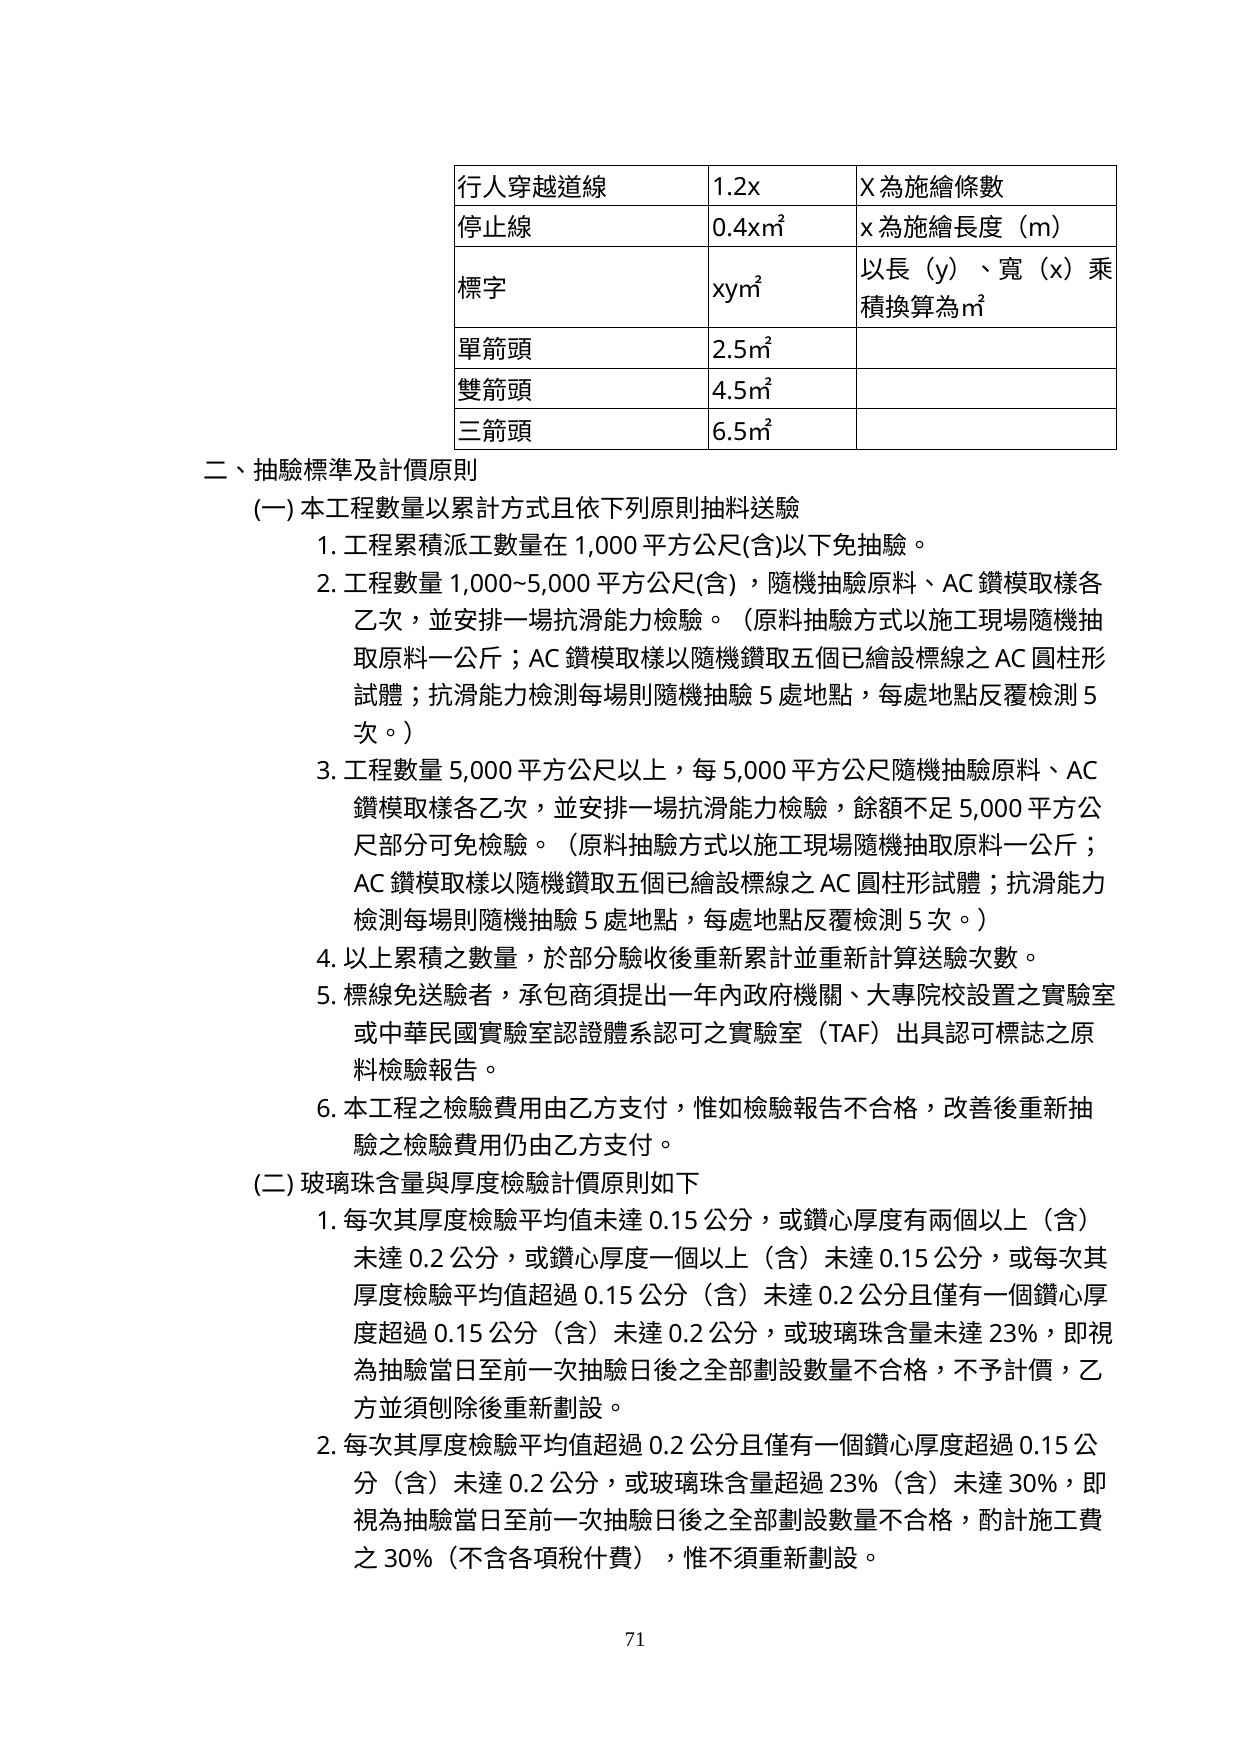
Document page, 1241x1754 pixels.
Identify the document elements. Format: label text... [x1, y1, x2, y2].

table_cell 標字 [455, 247, 708, 327]
table_cell [857, 369, 1116, 408]
table_cell [857, 409, 1116, 449]
text 2. 每次其厚度檢驗平均值超過0.2公分且僅有一個鑽心厚度超過0.15公分（含）未達0.2公分，或玻璃珠含量超過23%（含）未達30%，即視為抽驗當日至前一次抽驗日後之全部劃設數量不合格，酌計施工費之30%（不含各項稅什費），惟不須重新劃設。 [316, 1425, 1116, 1575]
table_cell 三箭頭 [455, 409, 708, 449]
text 4. 以上累積之數量，於部分驗收後重新累計並重新計算送驗次數。 [316, 937, 1116, 975]
table_cell 單箭頭 [455, 328, 708, 368]
table_cell 4.5㎡ [709, 369, 856, 408]
table_cell 2.5㎡ [709, 328, 856, 368]
table_cell [857, 328, 1116, 368]
table_cell 停止線 [455, 206, 708, 246]
table_cell 0.4x㎡ [709, 206, 856, 246]
text 二、抽驗標準及計價原則 [203, 450, 1116, 487]
table_cell x為施繪長度（m） [857, 206, 1116, 246]
table_cell 1.2x [709, 166, 856, 205]
text 2. 工程數量1,000~5,000平方公尺(含) ，隨機抽驗原料、AC鑽模取樣各乙次，並安排一場抗滑能力檢驗。（原料抽驗方式以施工現場隨機抽取原料一公斤；AC鑽模取樣以隨機鑽取五個已繪設標線之AC圓柱形試體；抗滑能力檢測每場則隨機抽驗5處地點，每處地點反覆檢測5次。） [316, 562, 1116, 750]
text 6. 本工程之檢驗費用由乙方支付，惟如檢驗報告不合格，改善後重新抽驗之檢驗費用仍由乙方支付。 [316, 1087, 1116, 1162]
table_cell 6.5㎡ [709, 409, 856, 449]
text 5. 標線免送驗者，承包商須提出一年內政府機關、大專院校設置之實驗室或中華民國實驗室認證體系認可之實驗室（TAF）出具認可標誌之原料檢驗報告。 [316, 975, 1116, 1087]
text 3. 工程數量5,000平方公尺以上，每5,000平方公尺隨機抽驗原料、AC鑽模取樣各乙次，並安排一場抗滑能力檢驗，餘額不足5,000平方公尺部分可免檢驗。（原料抽驗方式以施工現場隨機抽取原料一公斤；AC鑽模取樣以隨機鑽取五個已繪設標線之AC圓柱形試體；抗滑能力檢測每場則隨機抽驗5處地點，每處地點反覆檢測5次。） [316, 750, 1116, 937]
text (二) 玻璃珠含量與厚度檢驗計價原則如下 [253, 1162, 1116, 1200]
table_cell 以長（y）、寬（x）乘積換算為㎡ [857, 247, 1116, 327]
text 1. 每次其厚度檢驗平均值未達0.15公分，或鑽心厚度有兩個以上（含）未達0.2公分，或鑽心厚度一個以上（含）未達0.15公分，或每次其厚度檢驗平均值超過0.15公分（含）未達0.2公分且僅有一個鑽心厚度超過0.15公分（含）未達0.2公分，或玻璃珠含量未達23%，即視為抽驗當日至前一次抽驗日後之全部劃設數量不合格，不予計價，乙方並須刨除後重新劃設。 [316, 1200, 1116, 1425]
table_cell 行人穿越道線 [455, 166, 708, 205]
table_cell xy㎡ [709, 247, 856, 327]
table_cell X為施繪條數 [857, 166, 1116, 205]
text 1. 工程累積派工數量在1,000平方公尺(含)以下免抽驗。 [316, 525, 1116, 562]
text (一) 本工程數量以累計方式且依下列原則抽料送驗 [253, 487, 1116, 525]
table_cell 雙箭頭 [455, 369, 708, 408]
